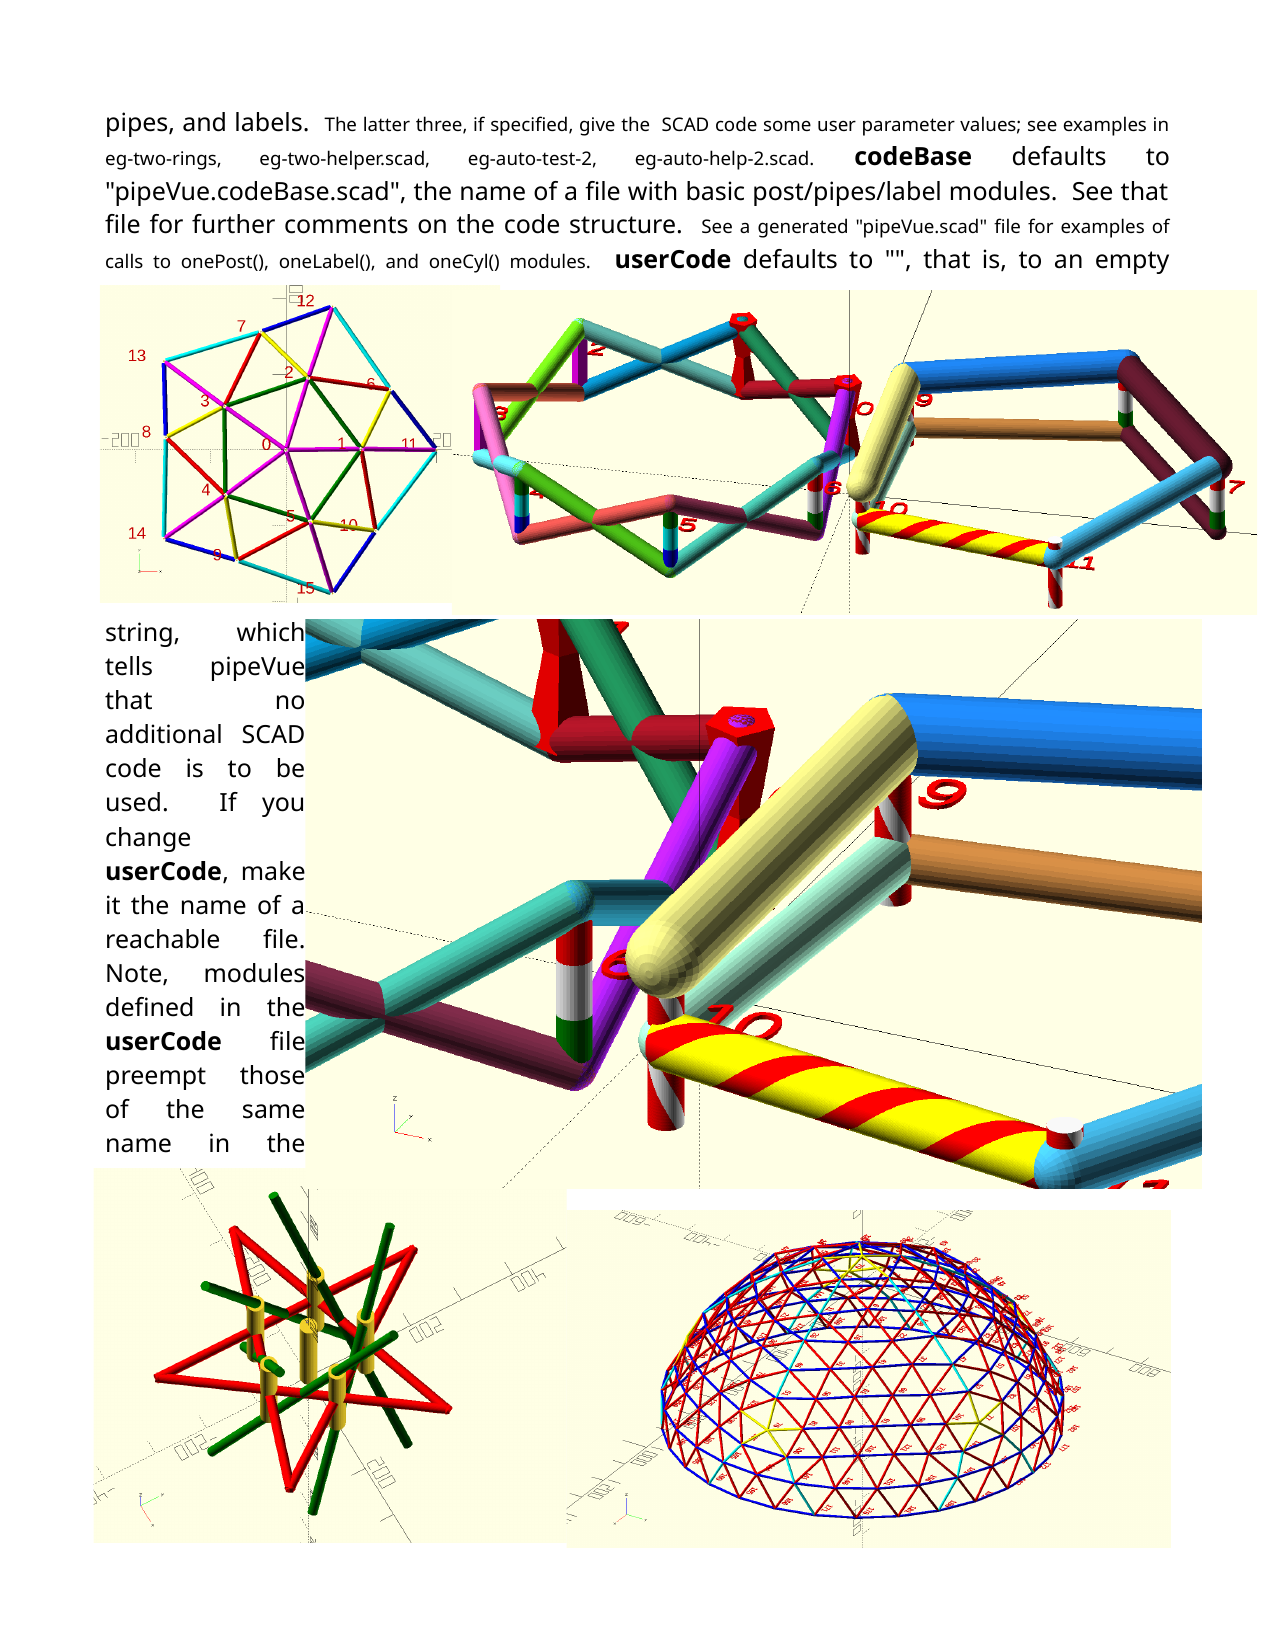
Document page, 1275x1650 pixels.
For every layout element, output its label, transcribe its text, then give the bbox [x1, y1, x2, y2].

picture [305, 619, 363, 647]
picture [99, 285, 1258, 615]
text string, which tells pipeVue that no additional SCAD code is to be used. If you change userCode, make it the name of a reachable file. Note, modules defined in the userCode file preempt those of the same name in the [105, 603, 1170, 1160]
text pipes, and labels. The latter three, if specified, give the SCAD code some user parameter values; see examples in eg-two-rings, eg-two-helper.scad, eg-auto-test-2, eg-auto-help-2.scad. codeBase defaults to "pipeVue.codeBase.scad", the name of a file with basic post/pipes/label modules. See that file for further comments on the code structure. See a generated "pipeVue.scad" file for examples of calls to onePost(), oneLabel(), and oneCyl() modules. userCode defaults to "", that is, to an empty [105, 105, 1170, 290]
picture [93, 619, 1202, 1548]
